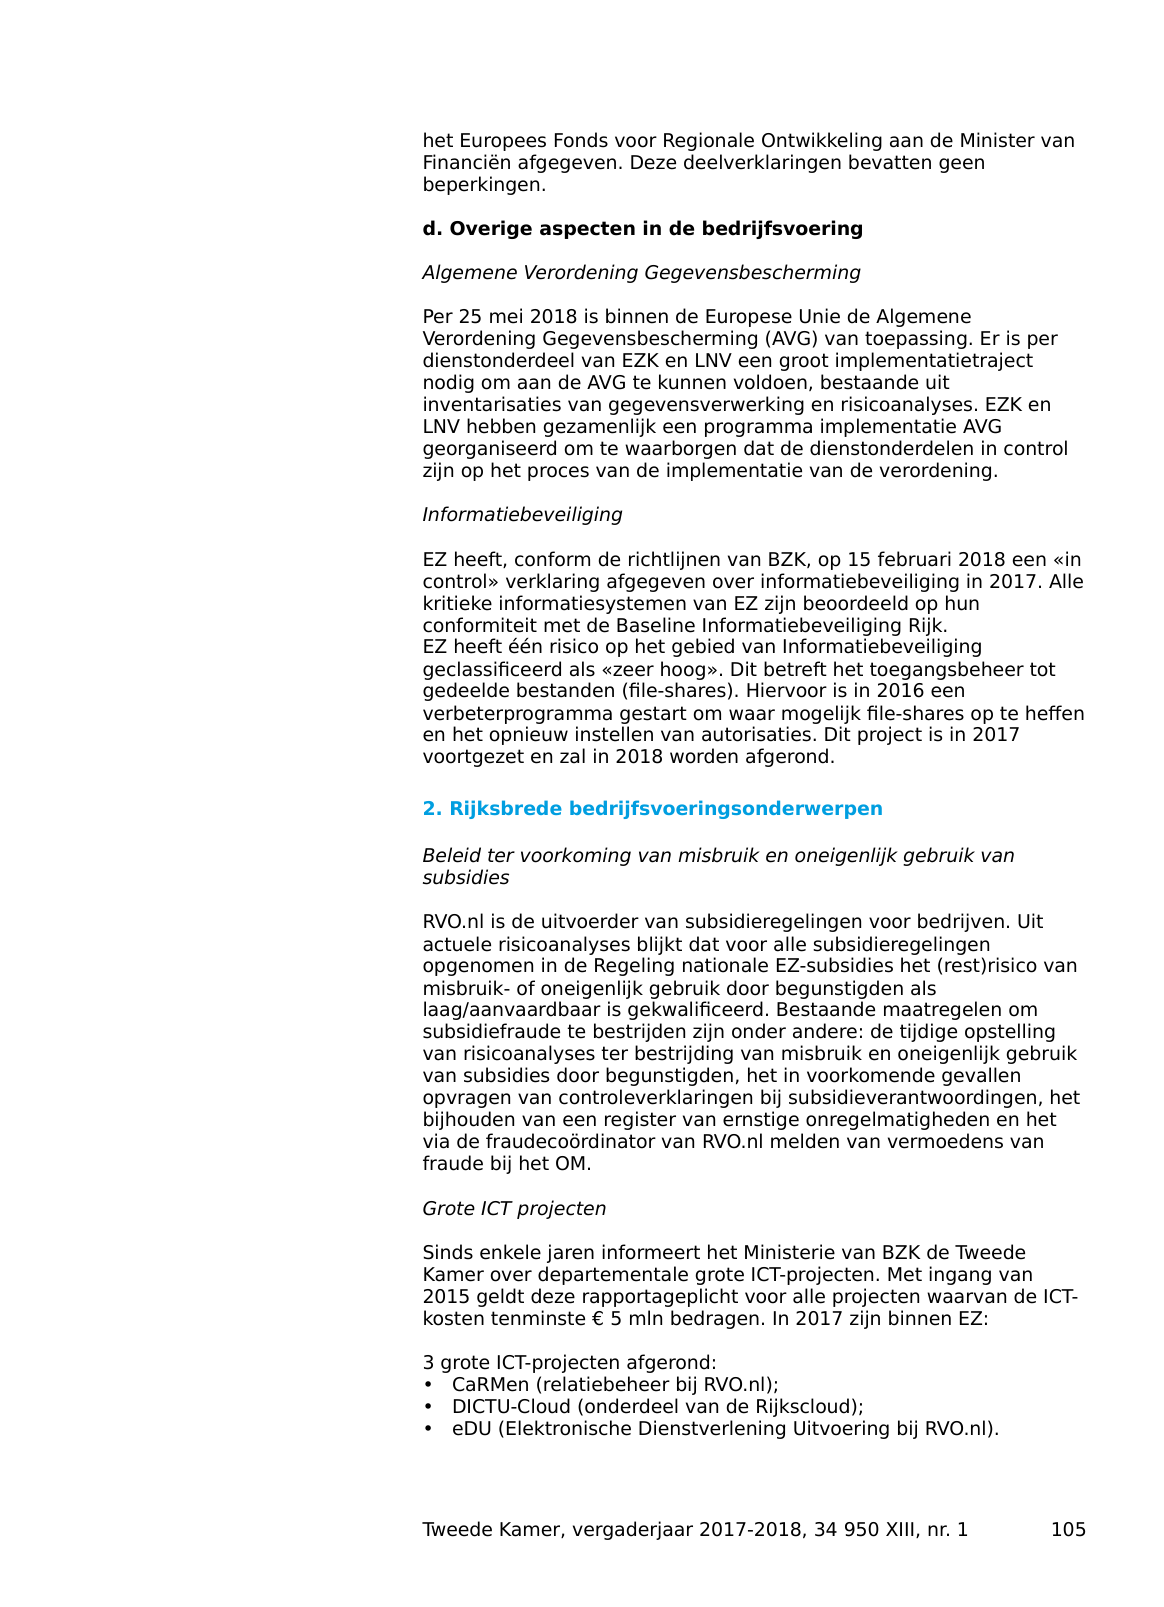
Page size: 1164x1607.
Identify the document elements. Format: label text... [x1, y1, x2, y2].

subtitle Algemene Verordening Gegevensbescherming [422, 262, 1087, 284]
subtitle Grote ICT projecten [422, 1197, 1087, 1219]
text Per 25 mei 2018 is binnen de Europese Unie de Algemene Verordening Gegevensbescherming (AVG) van toepassing. Er is per dienstonderdeel van EZK en LNV een groot implementatietraject nodig om aan de AVG te kunnen voldoen, bestaande uit inventarisaties van gegevensverwerking en risicoanalyses. EZK en LNV hebben gezamenlijk een programma implementatie AVG georganiseerd om te waarborgen dat de dienstonderdelen in control zijn op het proces van de implementatie van de verordening. [422, 306, 1087, 482]
text • DICTU-Cloud (onderdeel van de Rijkscloud); [422, 1396, 1087, 1418]
text EZ heeft, conform de richtlijnen van BZK, op 15 februari 2018 een «in control» verklaring afgegeven over informatiebeveiliging in 2017. Alle kritieke informatiesystemen van EZ zijn beoordeeld op hun conformiteit met de Baseline Informatiebeveiliging Rijk. [422, 548, 1087, 636]
text • eDU (Elektronische Dienstverlening Uitvoering bij RVO.nl). [422, 1418, 1087, 1439]
subtitle Beleid ter voorkoming van misbruik en oneigenlijk gebruik van subsidies [422, 845, 1087, 889]
text Sinds enkele jaren informeert het Ministerie van BZK de Tweede Kamer over departementale grote ICT-projecten. Met ingang van 2015 geldt deze rapportageplicht voor alle projecten waarvan de ICT-kosten tenminste € 5 mln bedragen. In 2017 zijn binnen EZ: [422, 1242, 1087, 1329]
text RVO.nl is de uitvoerder van subsidieregelingen voor bedrijven. Uit actuele risicoanalyses blijkt dat voor alle subsidieregelingen opgenomen in de Regeling nationale EZ-subsidies het (rest)risico van misbruik- of oneigenlijk gebruik door begunstigden als laag/aanvaardbaar is gekwalificeerd. Bestaande maatregelen om subsidiefraude te bestrijden zijn onder andere: de tijdige opstelling van risicoanalyses ter bestrijding van misbruik en oneigenlijk gebruik van subsidies door begunstigden, het in voorkomende gevallen opvragen van controleverklaringen bij subsidieverantwoordingen, het bijhouden van een register van ernstige onregelmatigheden en het via de fraudecoördinator van RVO.nl melden van vermoedens van fraude bij het OM. [422, 911, 1087, 1175]
subtitle Informatiebeveiliging [422, 504, 1087, 526]
text het Europees Fonds voor Regionale Ontwikkeling aan de Minister van Financiën afgegeven. Deze deelverklaringen bevatten geen beperkingen. [422, 130, 1087, 196]
subtitle d. Overige aspecten in de bedrijfsvoering [422, 218, 1087, 240]
text 3 grote ICT-projecten afgerond: [422, 1352, 1087, 1374]
text • CaRMen (relatiebeheer bij RVO.nl); [422, 1374, 1087, 1396]
text EZ heeft één risico op het gebied van Informatiebeveiliging geclassificeerd als «zeer hoog». Dit betreft het toegangsbeheer tot gedeelde bestanden (file-shares). Hiervoor is in 2016 een verbeterprogramma gestart om waar mogelijk file-shares op te heffen en het opnieuw instellen van autorisaties. Dit project is in 2017 voortgezet en zal in 2018 worden afgerond. [422, 636, 1087, 768]
subtitle 2. Rijksbrede bedrijfsvoeringsonderwerpen [422, 798, 1087, 820]
